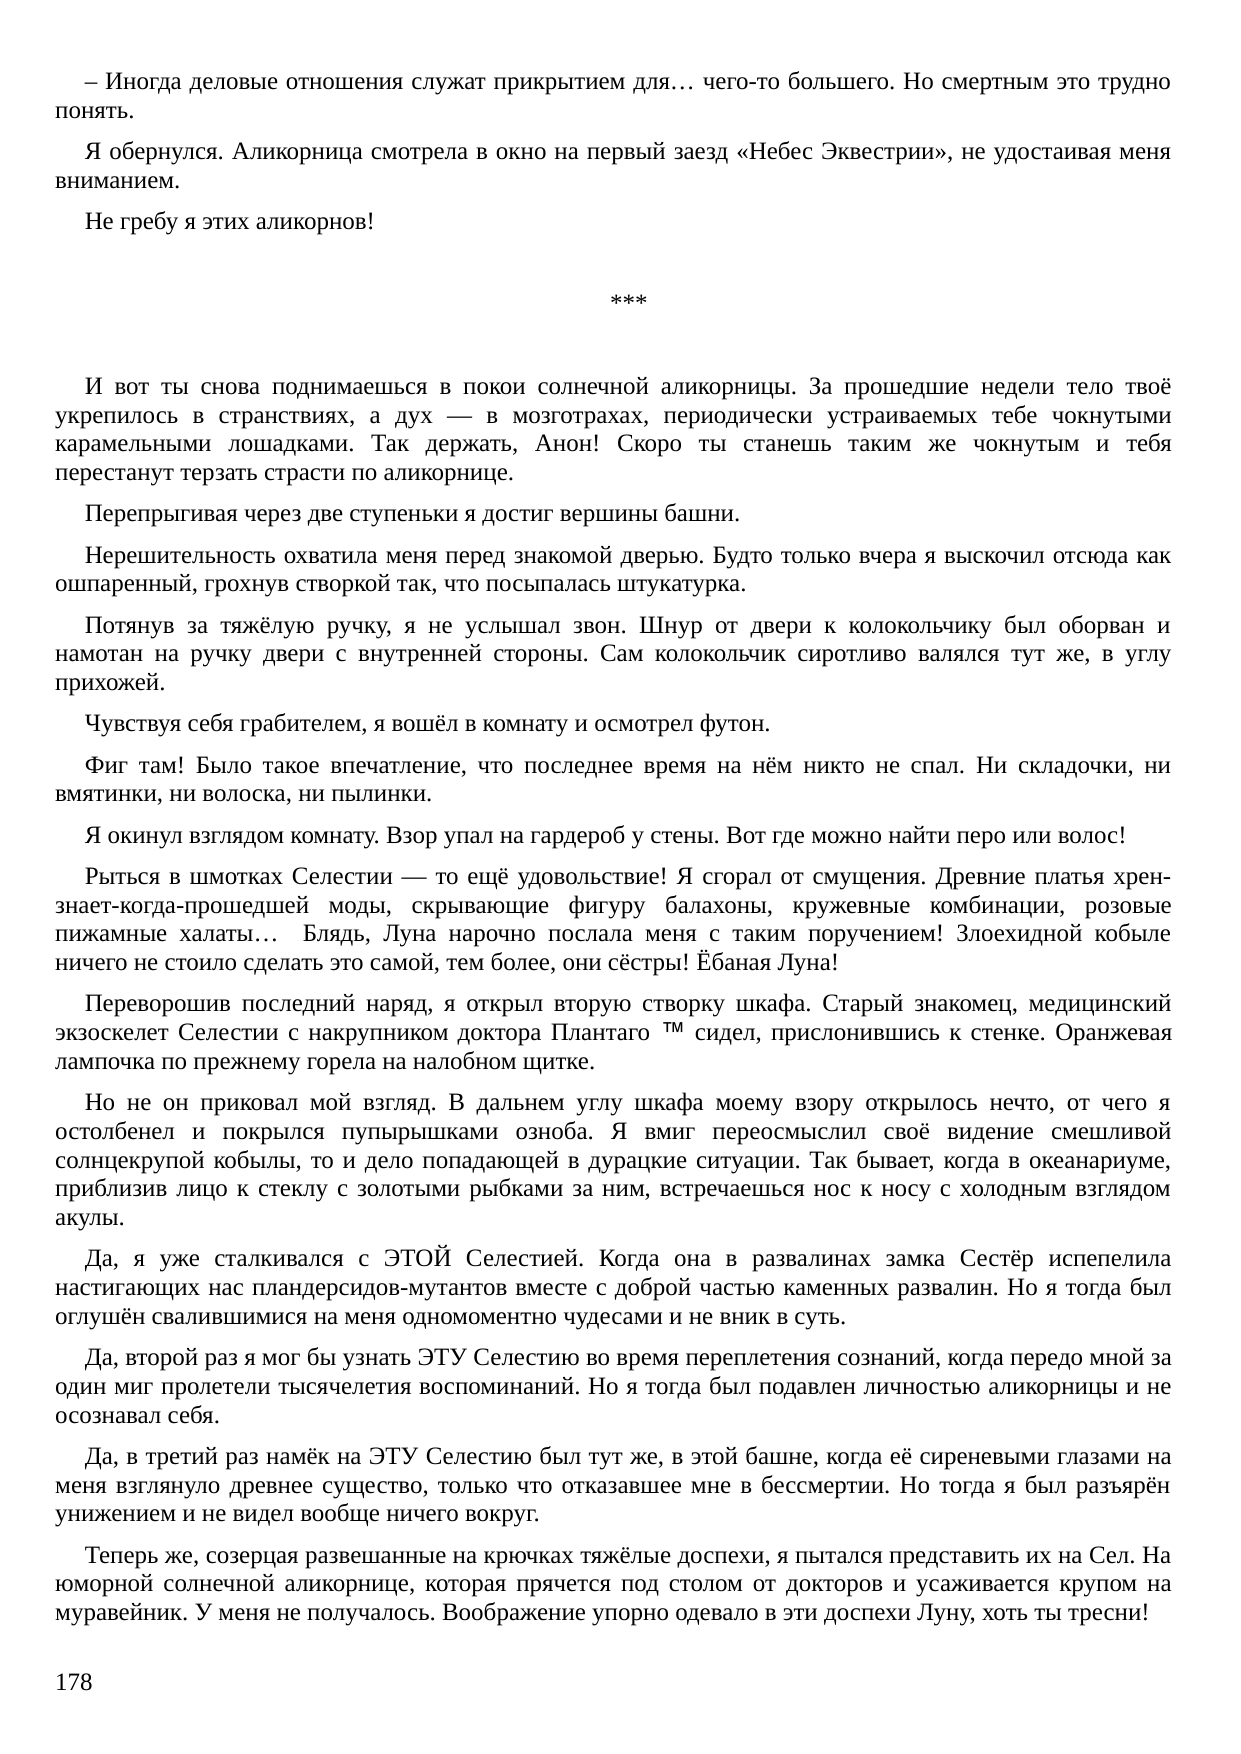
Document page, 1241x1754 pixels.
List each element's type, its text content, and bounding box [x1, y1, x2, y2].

text *** [55, 288, 1173, 317]
text Не гребу я этих аликорнов! [55, 206, 1173, 235]
text – Иногда деловые отношения служат прикрытием для… чего-то большего. Но смертным это трудно понять. [55, 66, 1173, 123]
text Переворошив последний наряд, я открыл вторую створку шкафа. Старый знакомец, медицинский экзоскелет Селестии с накрупником доктора Плантаго  сидел, прислонившись к стенке. Оранжевая лампочка по прежнему горела на налобном щитке. [55, 988, 1173, 1075]
text Рыться в шмотках Селестии — то ещё удовольствие! Я сгорал от смущения. Древние платья хрен-знает-когда-прошедшей моды, скрывающие фигуру балахоны, кружевные комбинации, розовые пижамные халаты… Блядь, Луна нарочно послала меня с таким поручением! Злоехидной кобыле ничего не стоило сделать это самой, тем более, они сёстры! Ёбаная Луна! [55, 861, 1173, 976]
text Перепрыгивая через две ступеньки я достиг вершины башни. [55, 498, 1173, 527]
text Чувствуя себя грабителем, я вошёл в комнату и осмотрел футон. [55, 708, 1173, 737]
text И вот ты снова поднимаешься в покои солнечной аликорницы. За прошедшие недели тело твоё укрепилось в странствиях, а дух — в мозготрахах, периодически устраиваемых тебе чокнутыми карамельными лошадками. Так держать, Анон! Скоро ты станешь таким же чокнутым и тебя перестанут терзать страсти по аликорнице. [55, 371, 1173, 486]
text Я обернулся. Аликорница смотрела в окно на первый заезд «Небес Эквестрии», не удостаивая меня вниманием. [55, 136, 1173, 193]
text Да, в третий раз намёк на ЭТУ Селестию был тут же, в этой башне, когда её сиреневыми глазами на меня взглянуло древнее существо, только что отказавшее мне в бессмертии. Но тогда я был разъярён унижением и не видел вообще ничего вокруг. [55, 1441, 1173, 1527]
text Да, я уже сталкивался с ЭТОЙ Селестией. Когда она в развалинах замка Сестёр испепелила настигающих нас пландерсидов-мутантов вместе с доброй частью каменных развалин. Но я тогда был оглушён свалившимися на меня одномоментно чудесами и не вник в суть. [55, 1243, 1173, 1330]
text Теперь же, созерцая развешанные на крючках тяжёлые доспехи, я пытался представить их на Сел. На юморной солнечной аликорнице, которая прячется под столом от докторов и усаживается крупом на муравейник. У меня не получалось. Воображение упорно одевало в эти доспехи Луну, хоть ты тресни! [55, 1540, 1173, 1626]
text Да, второй раз я мог бы узнать ЭТУ Селестию во время переплетения сознаний, когда передо мной за один миг пролетели тысячелетия воспоминаний. Но я тогда был подавлен личностью аликорницы и не осознавал себя. [55, 1342, 1173, 1428]
text Нерешительность охватила меня перед знакомой дверью. Будто только вчера я выскочил отсюда как ошпаренный, грохнув створкой так, что посыпалась штукатурка. [55, 540, 1173, 597]
text Потянув за тяжёлую ручку, я не услышал звон. Шнур от двери к колокольчику был оборван и намотан на ручку двери с внутренней стороны. Сам колокольчик сиротливо валялся тут же, в углу прихожей. [55, 610, 1173, 696]
text Я окинул взглядом комнату. Взор упал на гардероб у стены. Вот где можно найти перо или волос! [55, 820, 1173, 848]
text Но не он приковал мой взгляд. В дальнем углу шкафа моему взору открылось нечто, от чего я остолбенел и покрылся пупырышками озноба. Я вмиг переосмыслил своё видение смешливой солнцекрупой кобылы, то и дело попадающей в дурацкие ситуации. Так бывает, когда в океанариуме, приблизив лицо к стеклу с золотыми рыбками за ним, встречаешься нос к носу с холодным взглядом акулы. [55, 1087, 1173, 1231]
text Фиг там! Было такое впечатление, что последнее время на нём никто не спал. Ни складочки, ни вмятинки, ни волоска, ни пылинки. [55, 750, 1173, 807]
